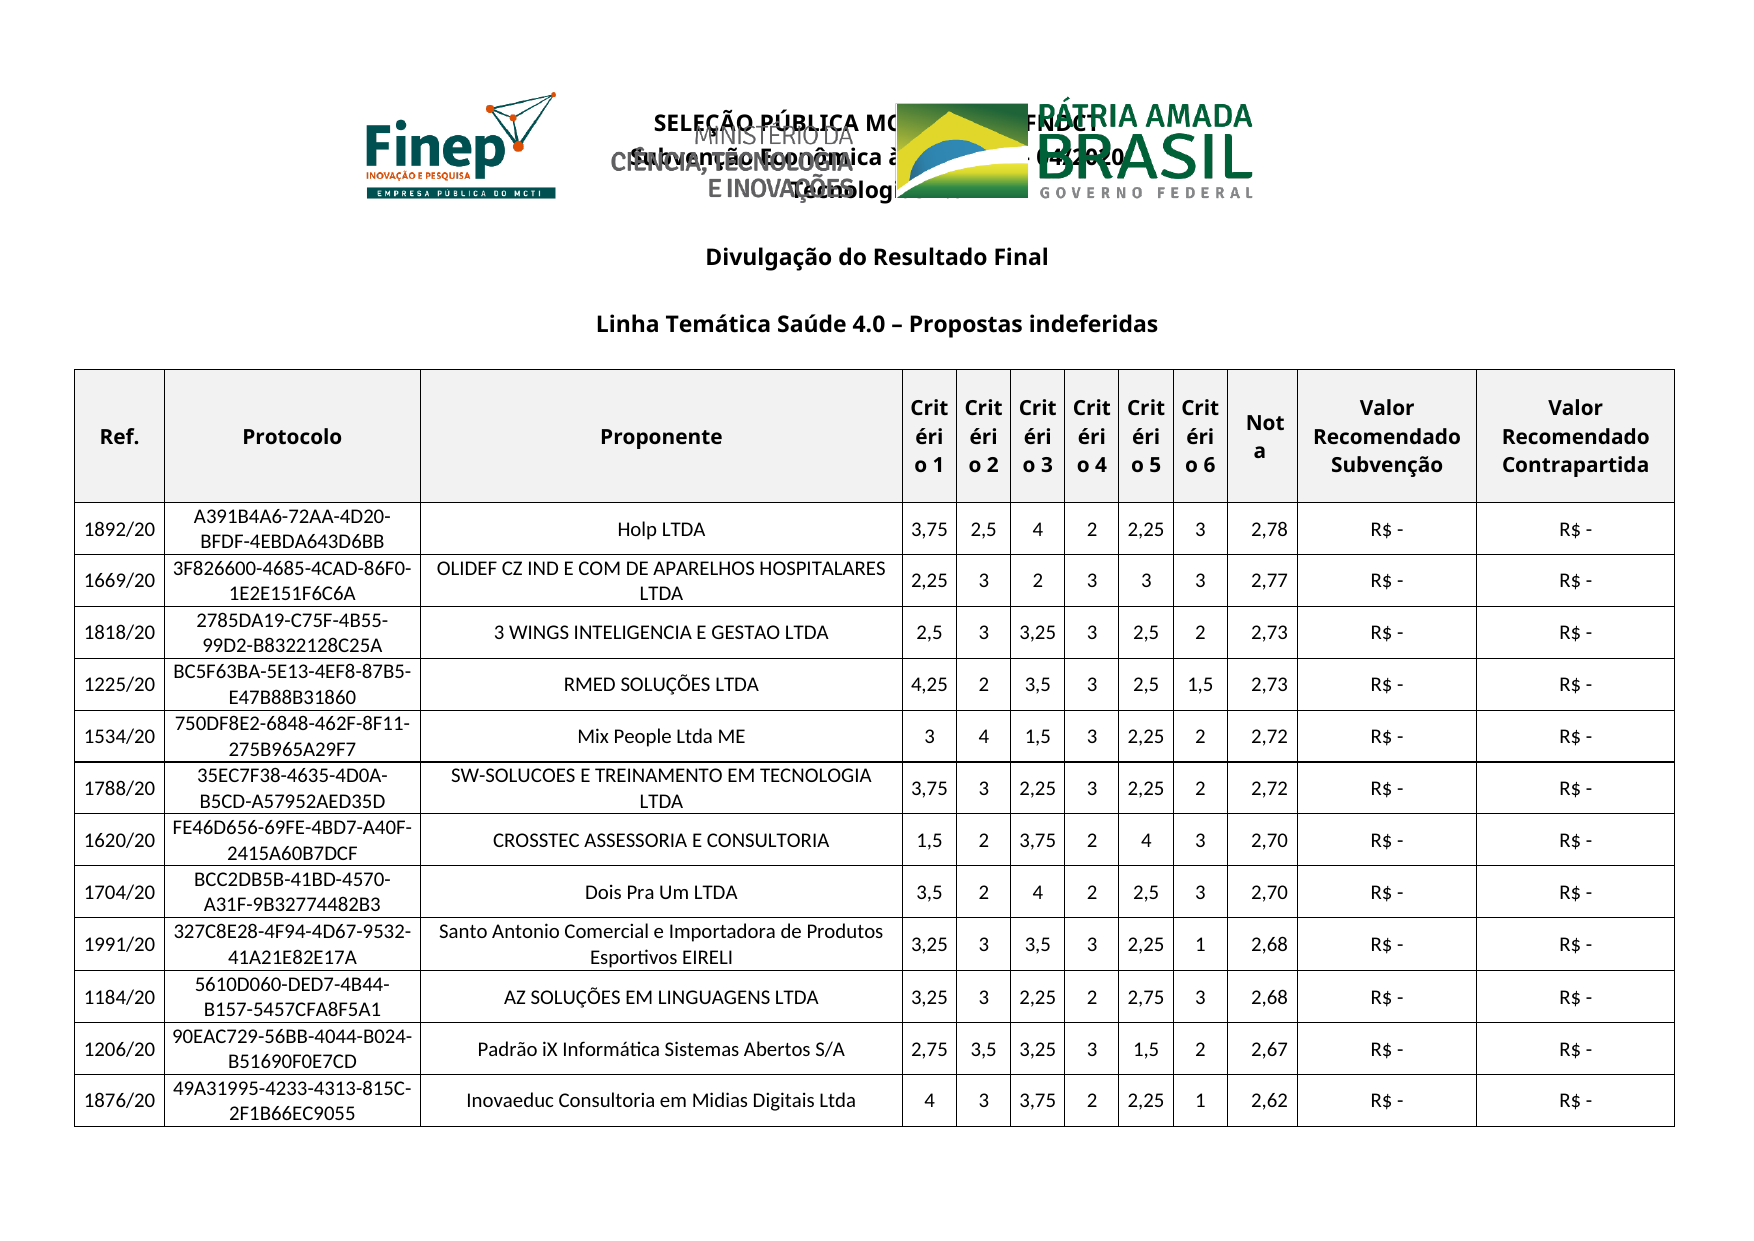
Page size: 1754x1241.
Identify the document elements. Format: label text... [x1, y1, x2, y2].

table_cell 2,25 [1119, 763, 1173, 813]
table_cell Santo Antonio Comercial e Importadora de Produtos Esportivos EIRELI [421, 918, 902, 970]
table_cell 3 [903, 711, 956, 761]
table_cell 3,5 [957, 1023, 1010, 1074]
table_cell 3,5 [903, 866, 956, 917]
table_cell Inovaeduc Consultoria em Midias Digitais Ltda [421, 1075, 902, 1126]
table_cell 2,75 [1119, 971, 1173, 1022]
table_cell 2,70 [1228, 814, 1297, 865]
table_header Critério 3 [1011, 370, 1064, 502]
table_header Critério 1 [903, 370, 956, 502]
table_cell 2 [1011, 555, 1064, 606]
table_cell 2,68 [1228, 918, 1297, 970]
table_cell 2 [957, 866, 1010, 917]
table_cell 1620/20 [75, 814, 164, 865]
table_cell RMED SOLUÇÕES LTDA [421, 659, 902, 709]
table_cell 750DF8E2-6848-462F-8F11-275B965A29F7 [165, 711, 420, 761]
table_header Critério 2 [957, 370, 1010, 502]
table_cell 2,5 [1119, 607, 1173, 658]
table_cell 3,75 [903, 763, 956, 813]
table_cell R$ - [1477, 918, 1674, 970]
table_cell 3 [1065, 918, 1118, 970]
table_cell 2,70 [1228, 866, 1297, 917]
table_header Nota [1228, 370, 1297, 502]
table_cell 4,25 [903, 659, 956, 709]
table_cell 2,77 [1228, 555, 1297, 606]
table_cell 2,68 [1228, 971, 1297, 1022]
table_cell R$ - [1298, 1023, 1476, 1074]
table_cell R$ - [1298, 503, 1476, 554]
table_cell 3 [1065, 763, 1118, 813]
table_cell R$ - [1298, 659, 1476, 709]
table_cell 2,78 [1228, 503, 1297, 554]
table_cell 2,62 [1228, 1075, 1297, 1126]
table_cell 90EAC729-56BB-4044-B024-B51690F0E7CD [165, 1023, 420, 1074]
table_cell 3,75 [1011, 1075, 1064, 1126]
table_cell 5610D060-DED7-4B44-B157-5457CFA8F5A1 [165, 971, 420, 1022]
table_cell FE46D656-69FE-4BD7-A40F-2415A60B7DCF [165, 814, 420, 865]
table_cell 4 [1119, 814, 1173, 865]
table_cell R$ - [1298, 814, 1476, 865]
table_cell R$ - [1477, 1023, 1674, 1074]
table_cell 2785DA19-C75F-4B55-99D2-B8322128C25A [165, 607, 420, 658]
table_cell R$ - [1477, 555, 1674, 606]
table_header Critério 6 [1174, 370, 1227, 502]
table_cell R$ - [1477, 814, 1674, 865]
table_cell 2 [957, 659, 1010, 709]
table_cell 3,25 [903, 971, 956, 1022]
table_cell 2,67 [1228, 1023, 1297, 1074]
table_cell Holp LTDA [421, 503, 902, 554]
table_cell AZ SOLUÇÕES EM LINGUAGENS LTDA [421, 971, 902, 1022]
table_cell 1,5 [1011, 711, 1064, 761]
table_cell 35EC7F38-4635-4D0A-B5CD-A57952AED35D [165, 763, 420, 813]
table_cell 2 [1174, 763, 1227, 813]
table_cell 3,25 [1011, 1023, 1064, 1074]
table_cell R$ - [1298, 555, 1476, 606]
table_cell 2,5 [1119, 866, 1173, 917]
table_cell R$ - [1477, 763, 1674, 813]
table_cell 1704/20 [75, 866, 164, 917]
table_cell 3 [1174, 814, 1227, 865]
table_cell 2 [1174, 711, 1227, 761]
table_cell 3 [957, 1075, 1010, 1126]
table_cell 4 [1011, 866, 1064, 917]
table_cell 327C8E28-4F94-4D67-9532-41A21E82E17A [165, 918, 420, 970]
table_cell 1876/20 [75, 1075, 164, 1126]
table_cell 1206/20 [75, 1023, 164, 1074]
table_cell 2 [1174, 1023, 1227, 1074]
table_cell OLIDEF CZ IND E COM DE APARELHOS HOSPITALARES LTDA [421, 555, 902, 606]
table_cell 3 [1119, 555, 1173, 606]
table_header Protocolo [165, 370, 420, 502]
table_cell 1 [1174, 1075, 1227, 1126]
table_cell Padrão iX Informática Sistemas Abertos S/A [421, 1023, 902, 1074]
table_cell 3 [1174, 971, 1227, 1022]
table_cell 2 [1065, 503, 1118, 554]
table_cell R$ - [1298, 918, 1476, 970]
table_cell 3 [957, 607, 1010, 658]
table_header Proponente [421, 370, 902, 502]
table_cell 3F826600-4685-4CAD-86F0-1E2E151F6C6A [165, 555, 420, 606]
table_cell R$ - [1477, 607, 1674, 658]
table_cell 3 [1174, 555, 1227, 606]
table_cell 49A31995-4233-4313-815C-2F1B66EC9055 [165, 1075, 420, 1126]
table_cell 3 WINGS INTELIGENCIA E GESTAO LTDA [421, 607, 902, 658]
table_cell R$ - [1477, 503, 1674, 554]
table_cell 3 [1065, 1023, 1118, 1074]
table_cell 2,73 [1228, 607, 1297, 658]
table_cell 1184/20 [75, 971, 164, 1022]
table_cell 3,25 [1011, 607, 1064, 658]
table_cell 3 [957, 971, 1010, 1022]
table_cell 3 [1174, 503, 1227, 554]
table_cell 3 [1065, 607, 1118, 658]
table_header Critério 5 [1119, 370, 1173, 502]
table_cell 3 [1065, 555, 1118, 606]
table_cell R$ - [1477, 711, 1674, 761]
table_header Valor Recomendado Subvenção [1298, 370, 1476, 502]
table_cell 1,5 [1119, 1023, 1173, 1074]
table_cell 3 [957, 555, 1010, 606]
table_cell CROSSTEC ASSESSORIA E CONSULTORIA [421, 814, 902, 865]
table_cell 2 [1065, 814, 1118, 865]
table_cell A391B4A6-72AA-4D20-BFDF-4EBDA643D6BB [165, 503, 420, 554]
table_header Valor Recomendado Contrapartida [1477, 370, 1674, 502]
table_cell 3,75 [1011, 814, 1064, 865]
table_cell 4 [903, 1075, 956, 1126]
table_cell 1669/20 [75, 555, 164, 606]
table_header Critério 4 [1065, 370, 1118, 502]
table_cell 1225/20 [75, 659, 164, 709]
table_cell Dois Pra Um LTDA [421, 866, 902, 917]
table_cell 4 [1011, 503, 1064, 554]
table_cell 2 [957, 814, 1010, 865]
table_cell R$ - [1477, 1075, 1674, 1126]
table_cell 2 [1065, 1075, 1118, 1126]
table_cell R$ - [1298, 971, 1476, 1022]
table_cell 2 [1065, 971, 1118, 1022]
table_cell 2,72 [1228, 711, 1297, 761]
table_cell 2,73 [1228, 659, 1297, 709]
table_cell 2,5 [957, 503, 1010, 554]
table_cell 3,5 [1011, 659, 1064, 709]
table_cell 1534/20 [75, 711, 164, 761]
table_cell 2,72 [1228, 763, 1297, 813]
table_cell R$ - [1477, 659, 1674, 709]
table_cell R$ - [1477, 866, 1674, 917]
table_cell 3,5 [1011, 918, 1064, 970]
table_cell R$ - [1298, 1075, 1476, 1126]
table_cell 2,25 [1119, 1075, 1173, 1126]
table_cell 1991/20 [75, 918, 164, 970]
table_cell 2,25 [1119, 918, 1173, 970]
table_cell 4 [957, 711, 1010, 761]
table_cell 1 [1174, 918, 1227, 970]
table_header Ref. [75, 370, 164, 502]
table_cell R$ - [1298, 607, 1476, 658]
table_cell Mix People Ltda ME [421, 711, 902, 761]
table_cell 3 [957, 918, 1010, 970]
table_cell 2 [1065, 866, 1118, 917]
table_cell R$ - [1477, 971, 1674, 1022]
table_cell 1818/20 [75, 607, 164, 658]
table_cell 2,25 [903, 555, 956, 606]
table_cell 3,75 [903, 503, 956, 554]
table_cell 2,5 [1119, 659, 1173, 709]
table_cell R$ - [1298, 763, 1476, 813]
table_cell 3 [957, 763, 1010, 813]
table_cell 1892/20 [75, 503, 164, 554]
table_cell 1788/20 [75, 763, 164, 813]
table_cell 2,25 [1011, 763, 1064, 813]
table_cell 2,25 [1011, 971, 1064, 1022]
table_cell 1,5 [903, 814, 956, 865]
table_cell 3 [1174, 866, 1227, 917]
table_cell 2 [1174, 607, 1227, 658]
table_cell 1,5 [1174, 659, 1227, 709]
table_cell R$ - [1298, 866, 1476, 917]
table_cell BC5F63BA-5E13-4EF8-87B5-E47B88B31860 [165, 659, 420, 709]
table_cell 3 [1065, 711, 1118, 761]
table_cell SW-SOLUCOES E TREINAMENTO EM TECNOLOGIA LTDA [421, 763, 902, 813]
table_cell 2,25 [1119, 503, 1173, 554]
table_cell 3 [1065, 659, 1118, 709]
table_cell 2,75 [903, 1023, 956, 1074]
table_cell 2,5 [903, 607, 956, 658]
table_cell BCC2DB5B-41BD-4570-A31F-9B32774482B3 [165, 866, 420, 917]
table_cell R$ - [1298, 711, 1476, 761]
table_cell 2,25 [1119, 711, 1173, 761]
table_cell 3,25 [903, 918, 956, 970]
